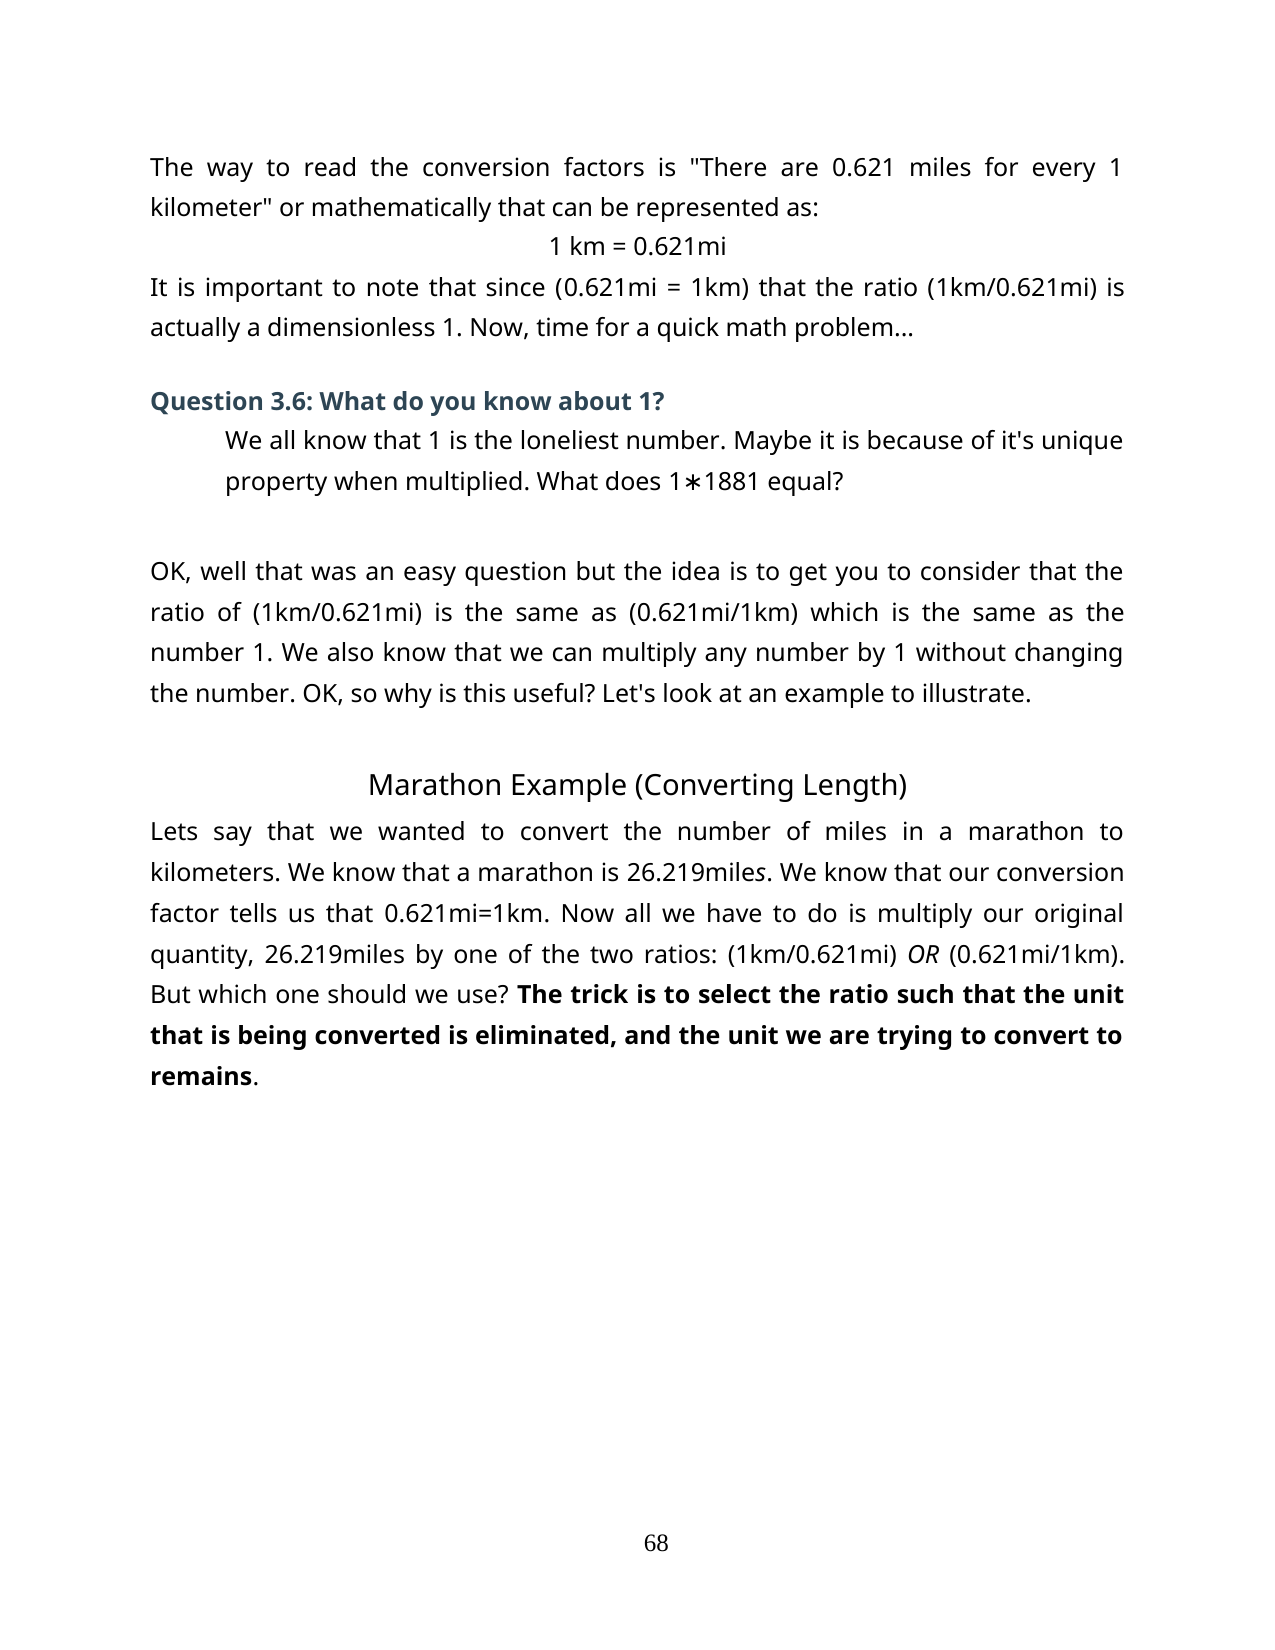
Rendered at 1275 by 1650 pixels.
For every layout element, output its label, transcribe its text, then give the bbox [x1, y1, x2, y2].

text Lets say that we wanted to convert the number of miles in a marathon to kilometers. We know that a marathon is 26.219miles. We know that our conversion factor tells us that 0.621mi=1km. Now all we have to do is multiply our original quantity, 26.219miles by one of the two ratios: (1km/0.621mi) OR (0.621mi/1km). But which one should we use? The trick is to select the ratio such that the unit that is being converted is eliminated, and the unit we are trying to convert to remains. [150, 814, 1125, 1093]
text We all know that 1 is the loneliest number. Maybe it is because of it's unique property when multiplied. What does 1∗1881 equal? [225, 423, 1125, 498]
text The way to read the conversion factors is "There are 0.621 miles for every 1 kilometer" or mathematically that can be represented as: [150, 150, 1125, 223]
text It is important to note that since (0.621mi = 1km) that the ratio (1km/0.621mi) is actually a dimensionless 1. Now, time for a quick math problem... [150, 269, 1125, 344]
text Question 3.6: What do you know about 1? [150, 384, 1102, 418]
subtitle Marathon Example (Converting Length) [150, 764, 1125, 804]
text 1 km = 0.621mi [150, 228, 1125, 262]
text OK, well that was an easy question but the idea is to get you to consider that the ratio of (1km/0.621mi) is the same as (0.621mi/1km) which is the same as the number 1. We also know that we can multiply any number by 1 without changing the number. OK, so why is this useful? Let's look at an example to illustrate. [150, 553, 1125, 710]
